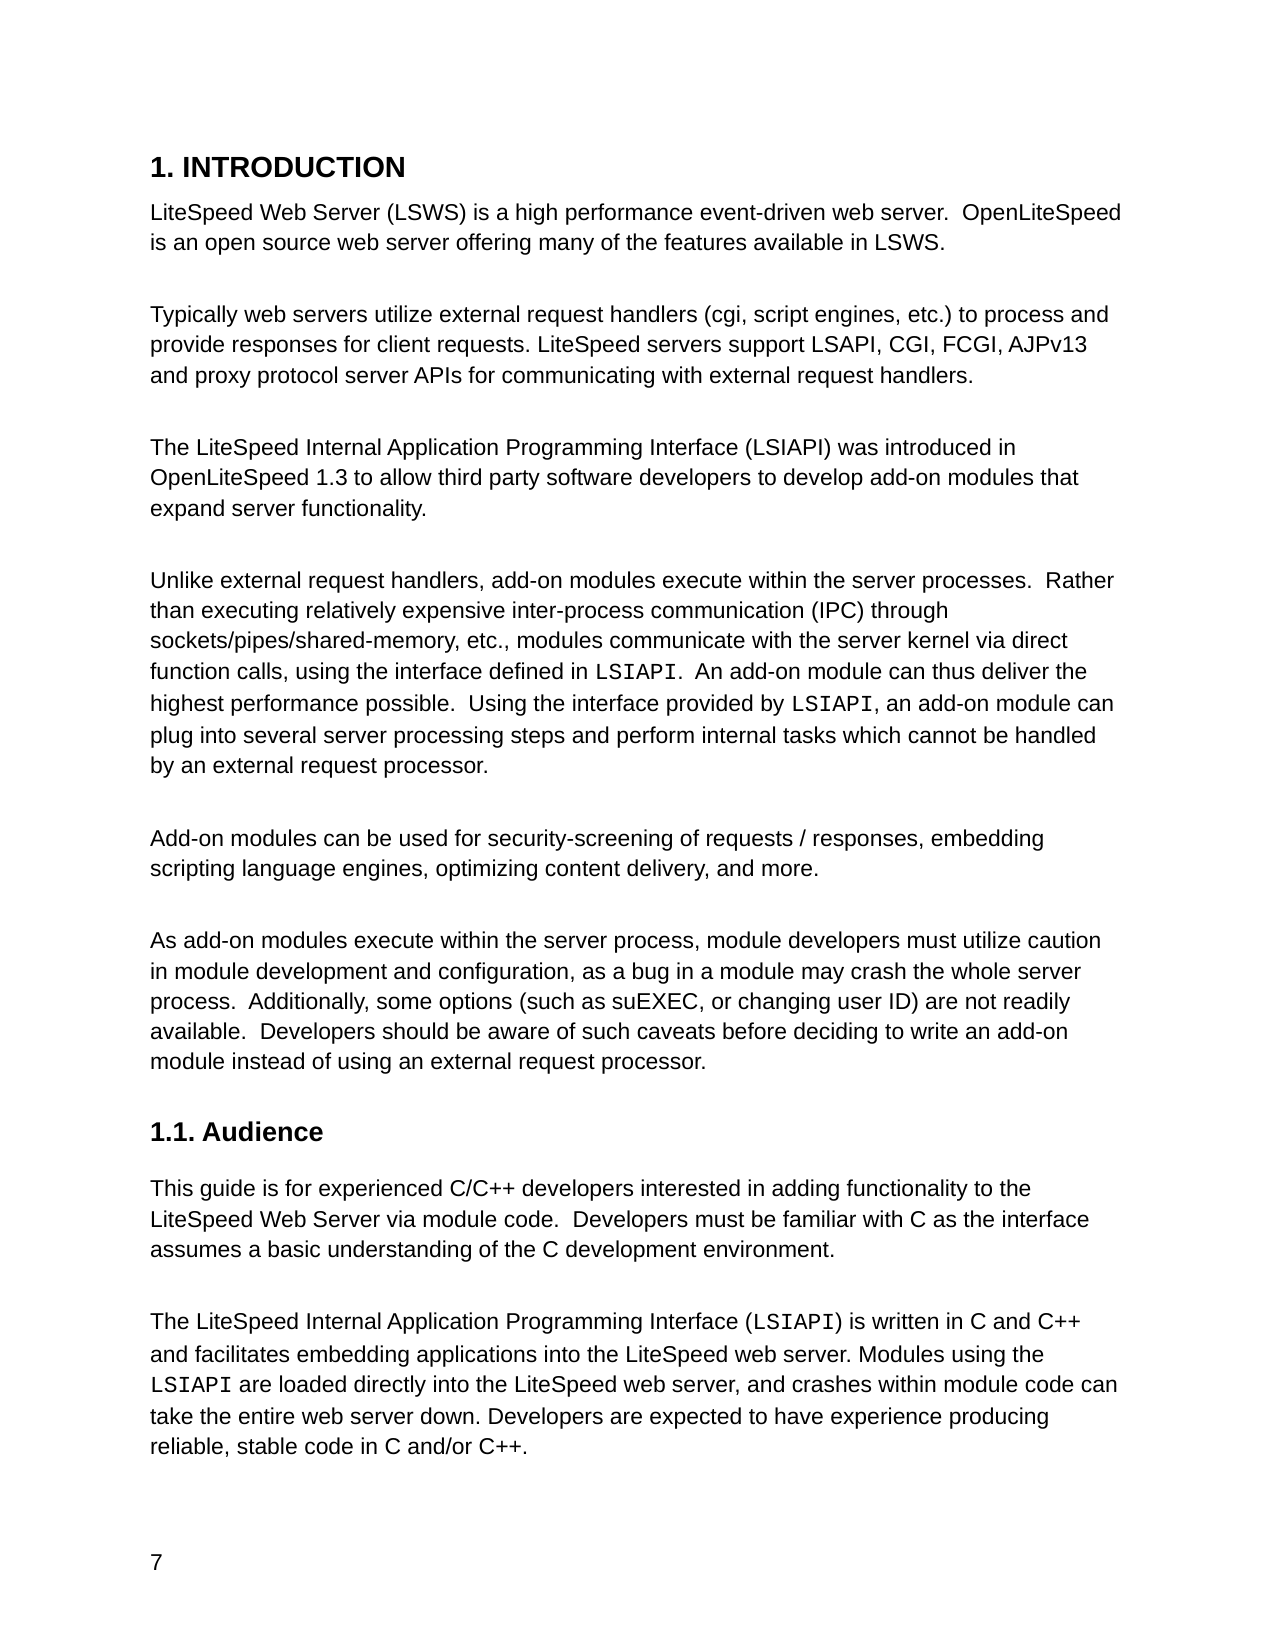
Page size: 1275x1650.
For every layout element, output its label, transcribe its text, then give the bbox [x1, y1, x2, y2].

text The LiteSpeed Internal Application Programming Interface (LSIAPI) was introduced in OpenLiteSpeed 1.3 to allow third party software developers to develop add-on modules that expand server functionality. [150, 434, 1125, 521]
text Add-on modules can be used for security-screening of requests / responses, embedding scripting language engines, optimizing content delivery, and more. [150, 825, 1125, 881]
text The LiteSpeed Internal Application Programming Interface (LSIAPI) is written in C and C++ and facilitates embedding applications into the LiteSpeed web server. Modules using the LSIAPI are loaded directly into the LiteSpeed web server, and crashes within module code can take the entire web server down. Developers are expected to have experience producing reliable, stable code in C and/or C++. [150, 1308, 1125, 1459]
subtitle 1.1. Audience [150, 1116, 1125, 1147]
text Unlike external request handlers, add-on modules execute within the server processes. Rather than executing relatively expensive inter-process communication (IPC) through sockets/pipes/shared-memory, etc., modules communicate with the server kernel via direct function calls, using the interface defined in LSIAPI. An add-on module can thus deliver the highest performance possible. Using the interface provided by LSIAPI, an add-on module can plug into several server processing steps and perform internal tasks which cannot be handled by an external request processor. [150, 567, 1125, 779]
subtitle 1. INTRODUCTION [150, 150, 1125, 183]
text As add-on modules execute within the server process, module developers must utilize caution in module development and configuration, as a bug in a module may crash the whole server process. Additionally, some options (such as suEXEC, or changing user ID) are not readily available. Developers should be aware of such caveats before deciding to write an add-on module instead of using an external request processor. [150, 927, 1125, 1075]
text This guide is for experienced C/C++ developers interested in adding functionality to the LiteSpeed Web Server via module code. Developers must be familiar with C as the interface assumes a basic understanding of the C development environment. [150, 1175, 1125, 1262]
text LiteSpeed Web Server (LSWS) is a high performance event-driven web server. OpenLiteSpeed is an open source web server offering many of the features available in LSWS. [150, 198, 1125, 255]
text Typically web servers utilize external request handlers (cgi, script engines, etc.) to process and provide responses for client requests. LiteSpeed servers support LSAPI, CGI, FCGI, AJPv13 and proxy protocol server APIs for communicating with external request handlers. [150, 301, 1125, 388]
